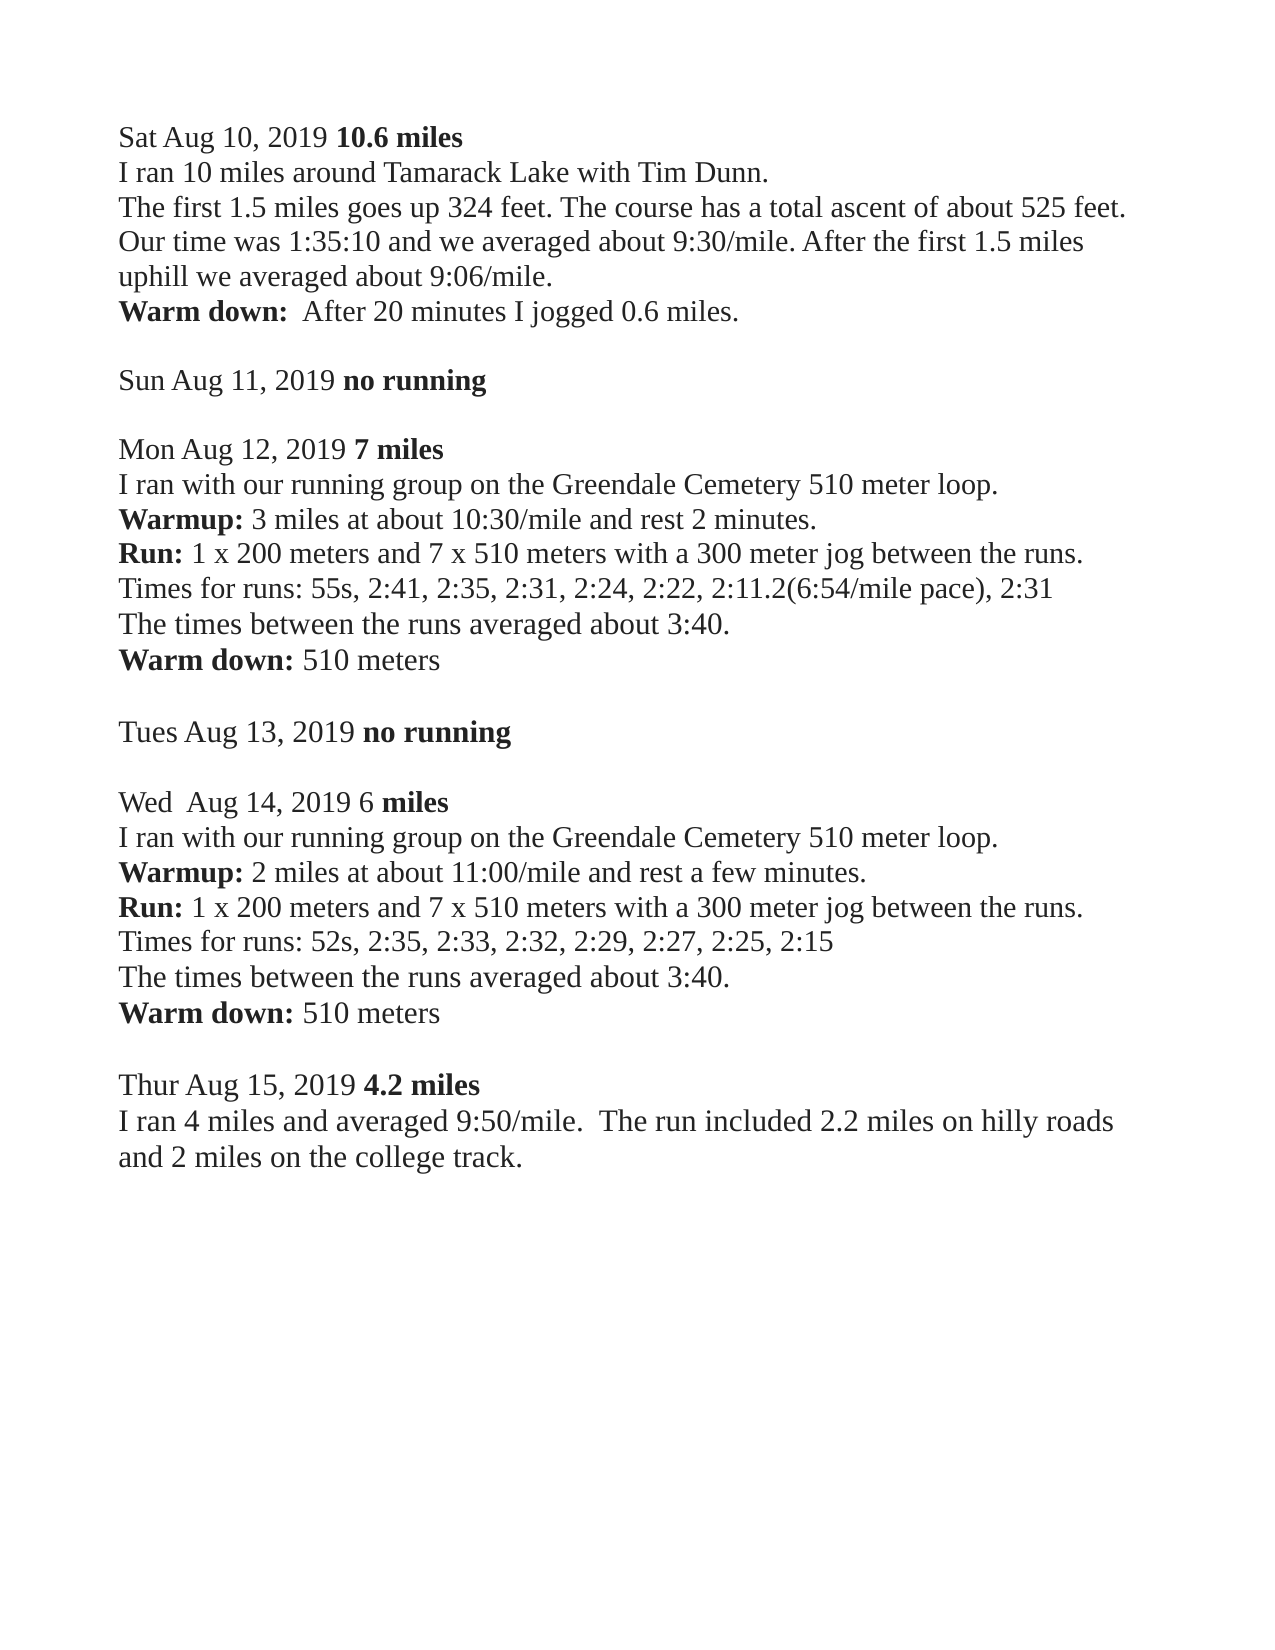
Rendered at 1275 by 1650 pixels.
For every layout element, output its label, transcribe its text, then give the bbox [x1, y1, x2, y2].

text Warmup: 3 miles at about 10:30/mile and rest 2 minutes. [118, 501, 1161, 536]
text Run: 1 x 200 meters and 7 x 510 meters with a 300 meter jog between the runs. [118, 889, 1161, 923]
text I ran with our running group on the Greendale Cemetery 510 meter loop. [118, 819, 1161, 854]
text Sun Aug 11, 2019 no running [118, 362, 1161, 397]
text The times between the runs averaged about 3:40. [118, 605, 1161, 641]
text Wed Aug 14, 2019 6 miles [118, 785, 1161, 819]
text Times for runs: 52s, 2:35, 2:33, 2:32, 2:29, 2:27, 2:25, 2:15 [118, 923, 1161, 958]
text I ran 10 miles around Tamarack Lake with Tim Dunn. [118, 154, 1161, 189]
text Warm down: 510 meters [118, 994, 1161, 1030]
text Run: 1 x 200 meters and 7 x 510 meters with a 300 meter jog between the runs. [118, 536, 1161, 570]
text Sat Aug 10, 2019 10.6 miles [118, 118, 1161, 154]
text The times between the runs averaged about 3:40. [118, 958, 1161, 994]
text Mon Aug 12, 2019 7 miles [118, 432, 1161, 466]
text I ran 4 miles and averaged 9:50/mile. The run included 2.2 miles on hilly roads and 2 miles on the college track. [118, 1102, 1161, 1174]
text I ran with our running group on the Greendale Cemetery 510 meter loop. [118, 466, 1161, 501]
text The first 1.5 miles goes up 324 feet. The course has a total ascent of about 525 feet. Our time was 1:35:10 and we averaged about 9:30/mile. After the first 1.5 miles uphill we averaged about 9:06/mile. [118, 189, 1161, 293]
text Tues Aug 13, 2019 no running [118, 713, 1161, 749]
text Warmup: 2 miles at about 11:00/mile and rest a few minutes. [118, 854, 1161, 889]
text Warm down: After 20 minutes I jogged 0.6 miles. [118, 293, 1161, 327]
text Warm down: 510 meters [118, 641, 1161, 677]
text Thur Aug 15, 2019 4.2 miles [118, 1066, 1161, 1102]
text Times for runs: 55s, 2:41, 2:35, 2:31, 2:24, 2:22, 2:11.2(6:54/mile pace), 2:31 [118, 570, 1161, 605]
